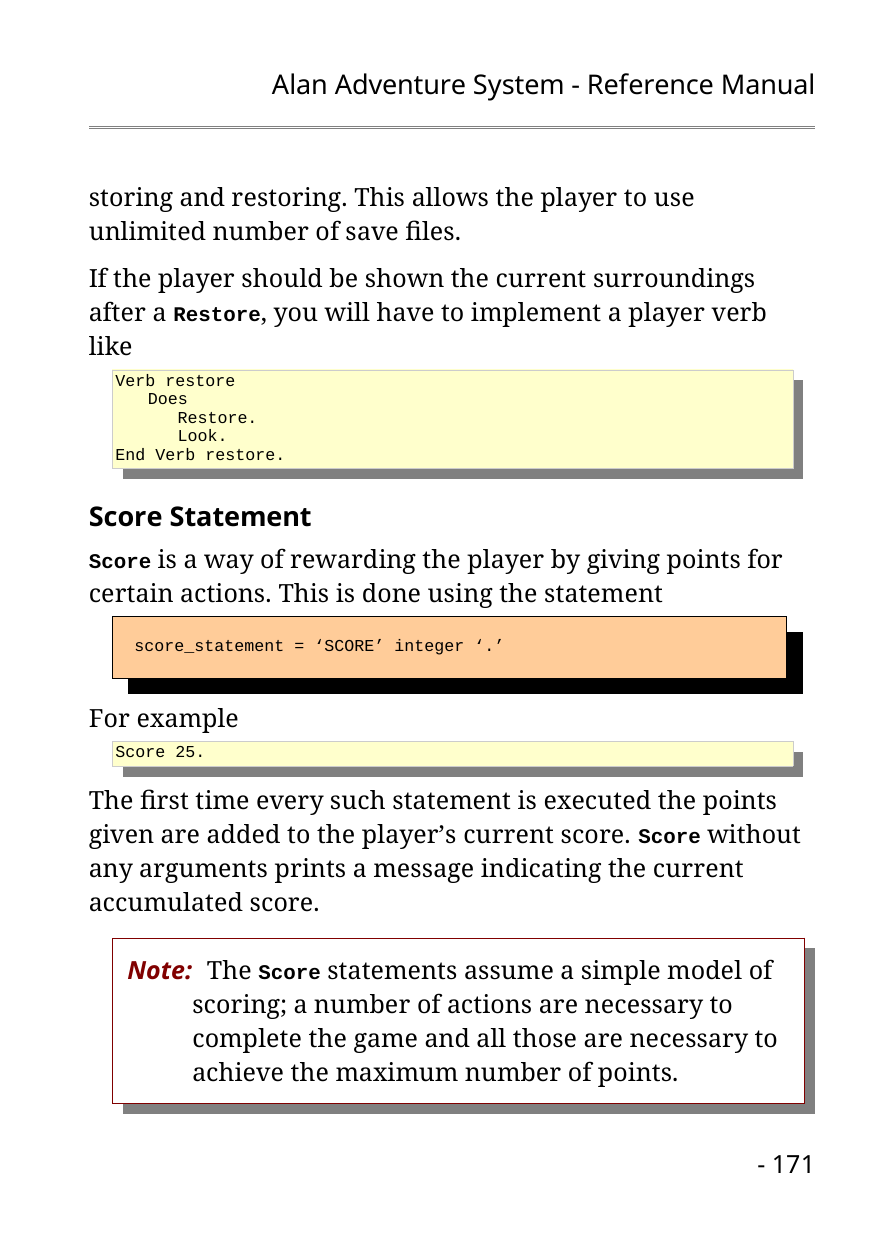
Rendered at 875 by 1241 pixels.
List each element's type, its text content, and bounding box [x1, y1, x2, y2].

text Verb restore Does Restore. Look. End Verb restore. [113, 371, 793, 468]
subtitle Score Statement [88, 498, 815, 535]
text For example [88, 701, 815, 735]
text storing and restoring. This allows the player to use unlimited number of save files. [88, 180, 815, 248]
text If the player should be shown the current surroundings after a Restore, you will have to implement a player verb like [88, 261, 815, 363]
text score_statement = ‘SCORE’ integer ‘.’ [113, 617, 786, 678]
text Score 25. [113, 742, 793, 766]
list The Score statements assume a simple model of scoring; a number of actions are necessary to complete the game and all those are necessary to achieve the maximum number of points. [113, 939, 804, 1103]
text Score is a way of rewarding the player by giving points for certain actions. This is done using the statement [88, 542, 815, 610]
text The first time every such statement is executed the points given are added to the player’s current score. Score without any arguments prints a message in­dicating the current accumulated score. [88, 783, 815, 919]
